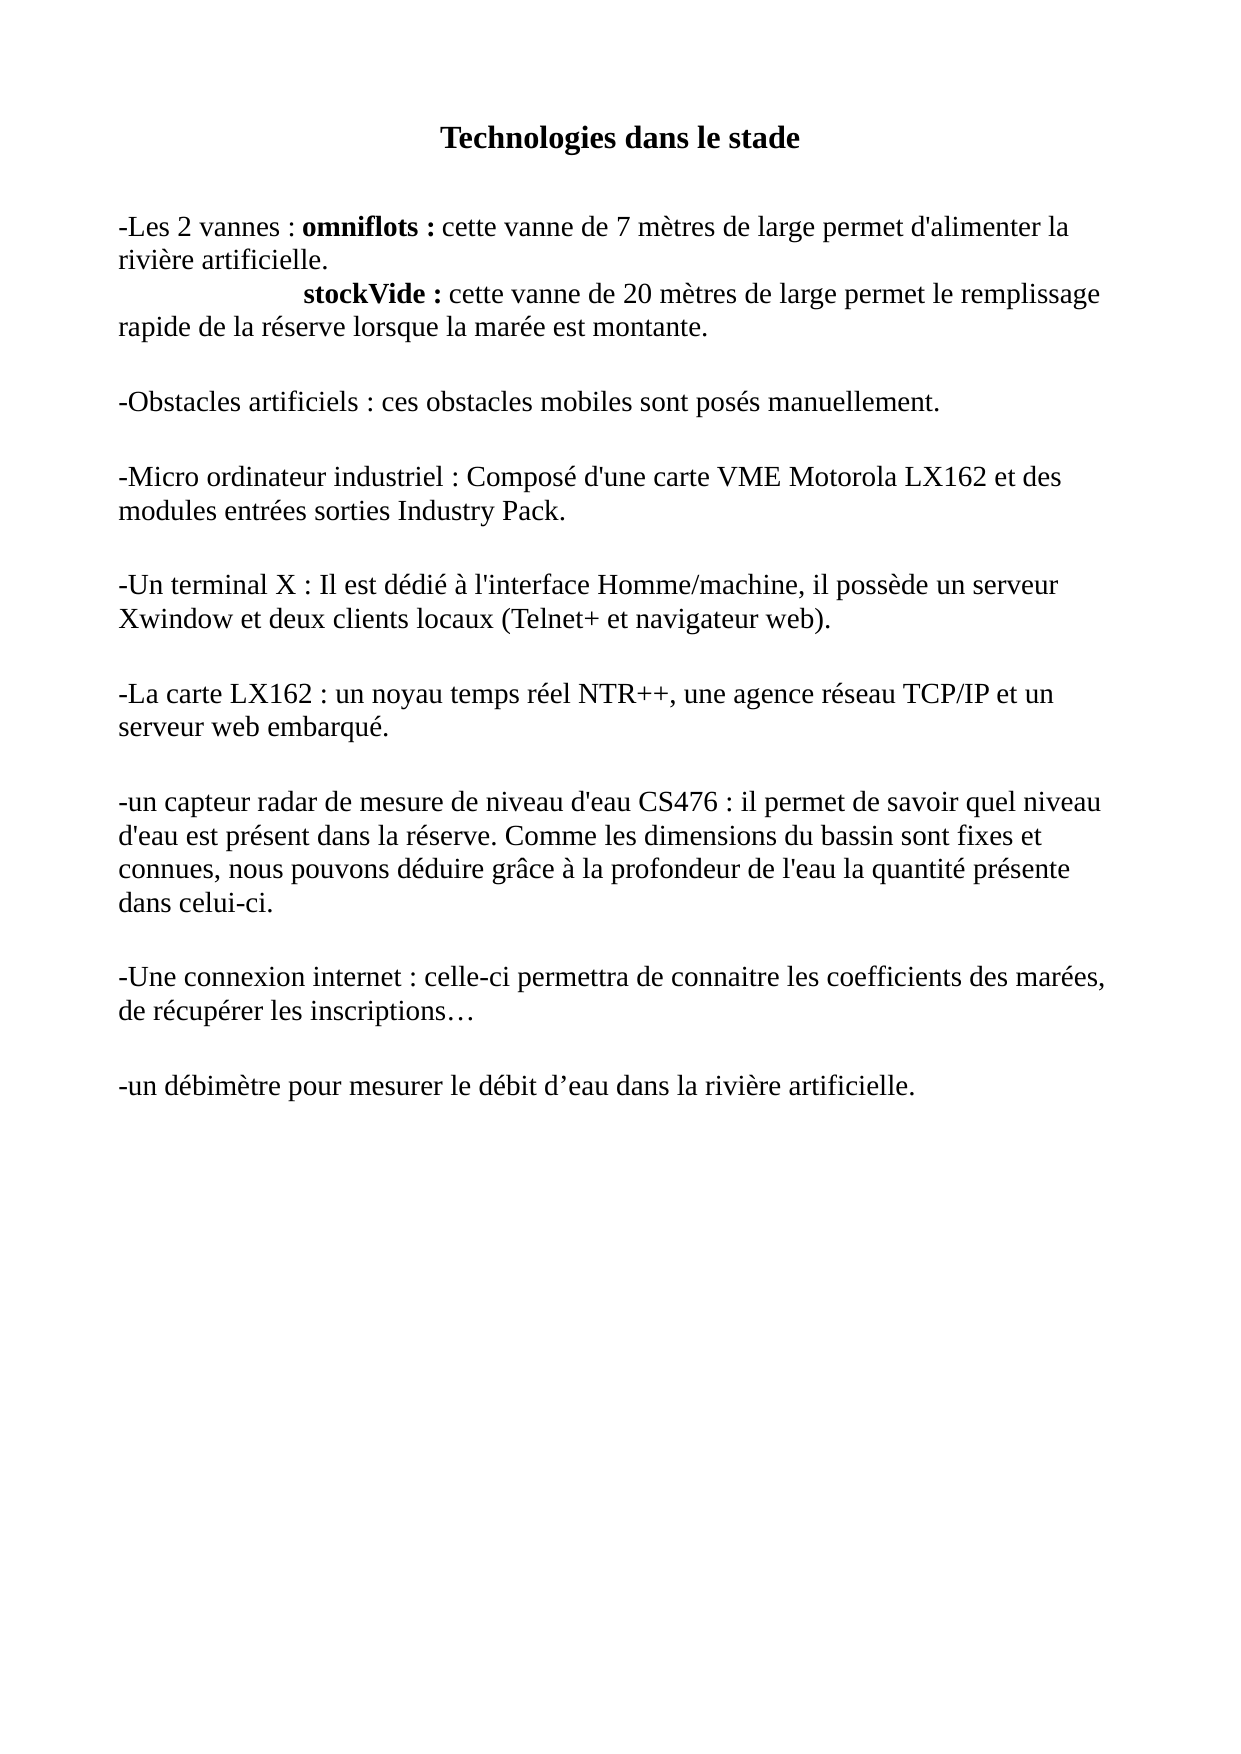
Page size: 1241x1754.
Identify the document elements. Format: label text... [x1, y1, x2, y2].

text -La carte LX162 : un noyau temps réel NTR++, une agence réseau TCP/IP et un serveur web embarqué. [118, 676, 1122, 743]
text stockVide : cette vanne de 20 mètres de large permet le remplissage rapide de la réserve lorsque la marée est montante. [118, 276, 1122, 343]
text -un capteur radar de mesure de niveau d'eau CS476 : il permet de savoir quel niveau d'eau est présent dans la réserve. Comme les dimensions du bassin sont fixes et connues, nous pouvons déduire grâce à la profondeur de l'eau la quantité présente dans celui-ci. [118, 784, 1122, 918]
text Technologies dans le stade [118, 118, 1122, 155]
text -un débimètre pour mesurer le débit d’eau dans la rivière artificielle. [118, 1068, 1122, 1101]
text -Les 2 vannes : omniflots : cette vanne de 7 mètres de large permet d'alimenter la rivière artificielle. [118, 209, 1122, 276]
text -Obstacles artificiels : ces obstacles mobiles sont posés manuellement. [118, 384, 1122, 418]
text -Une connexion internet : celle-ci permettra de connaitre les coefficients des marées, de récupérer les inscriptions… [118, 959, 1122, 1027]
text -Un terminal X : Il est dédié à l'interface Homme/machine, il possède un serveur Xwindow et deux clients locaux (Telnet+ et navigateur web). [118, 567, 1122, 634]
text -Micro ordinateur industriel : Composé d'une carte VME Motorola LX162 et des modules entrées sorties Industry Pack. [118, 459, 1122, 526]
